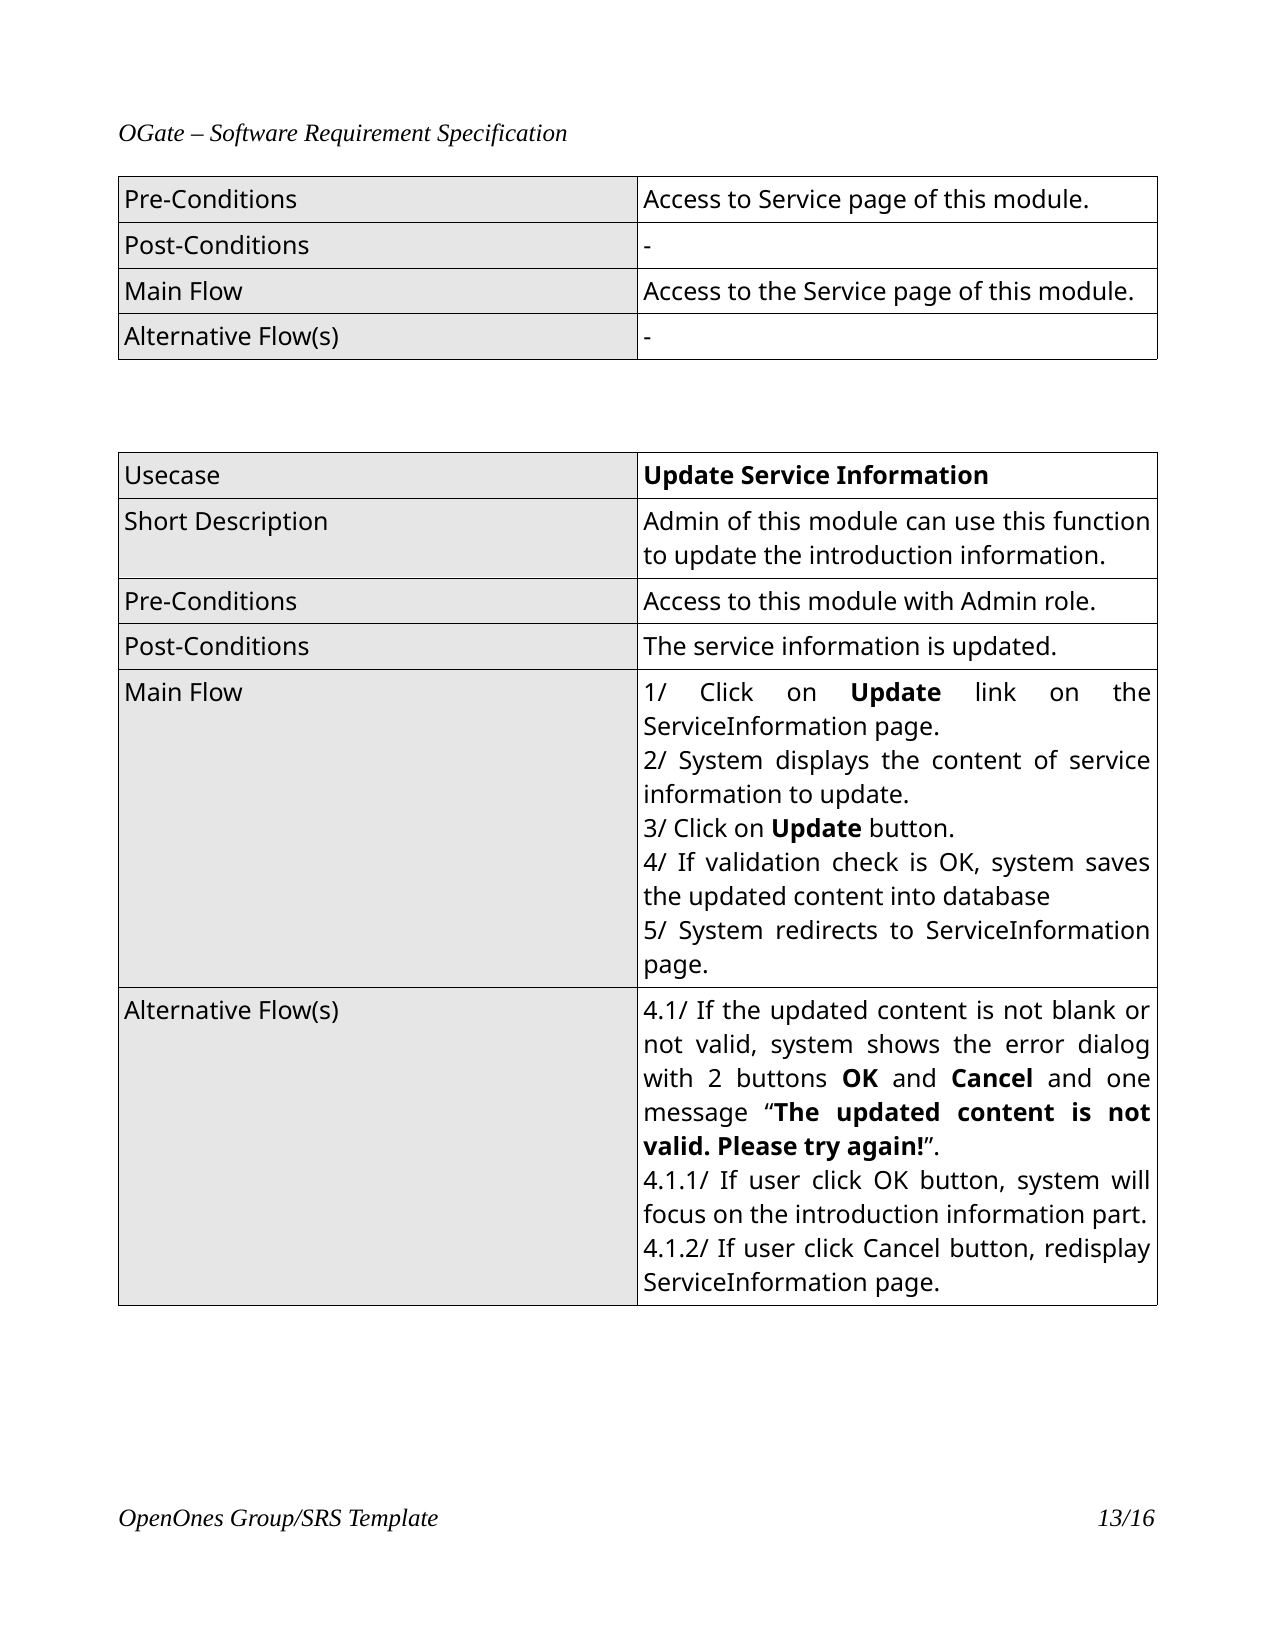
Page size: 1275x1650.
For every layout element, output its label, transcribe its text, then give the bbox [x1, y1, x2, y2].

table_header Update Service Information [638, 453, 1157, 498]
table_header Usecase [119, 453, 637, 498]
table_cell Pre-Conditions [119, 177, 637, 222]
table_cell Access to Service page of this module. [638, 177, 1157, 222]
table_cell Pre-Conditions [119, 579, 637, 623]
table_cell Alternative Flow(s) [119, 988, 637, 1305]
table_cell Access to this module with Admin role. [638, 579, 1157, 623]
table_cell 4.1/ If the updated content is not blank or not valid, system shows the error dialog with 2 buttons OK and Cancel and one message “The updated content is not valid. Please try again!”. 4.1.1/ If user click OK button, system will focus on the introduction information part. 4.1.2/ If user click Cancel button, redisplay ServiceInformation page. [638, 988, 1157, 1305]
table_cell Main Flow [119, 269, 637, 313]
table_cell Admin of this module can use this function to update the introduction information. [638, 499, 1157, 577]
table_cell - [638, 314, 1157, 359]
table_cell 1/ Click on Update link on the ServiceInformation page. 2/ System displays the content of service information to update. 3/ Click on Update button. 4/ If validation check is OK, system saves the updated content into database 5/ System redirects to ServiceInformation page. [638, 670, 1157, 987]
table_cell Main Flow [119, 670, 637, 987]
table_cell Post-Conditions [119, 624, 637, 669]
table_cell Short Description [119, 499, 637, 577]
table_cell Alternative Flow(s) [119, 314, 637, 359]
table_cell The service information is updated. [638, 624, 1157, 669]
table_cell Access to the Service page of this module. [638, 269, 1157, 313]
table_cell - [638, 223, 1157, 268]
table_cell Post-Conditions [119, 223, 637, 268]
